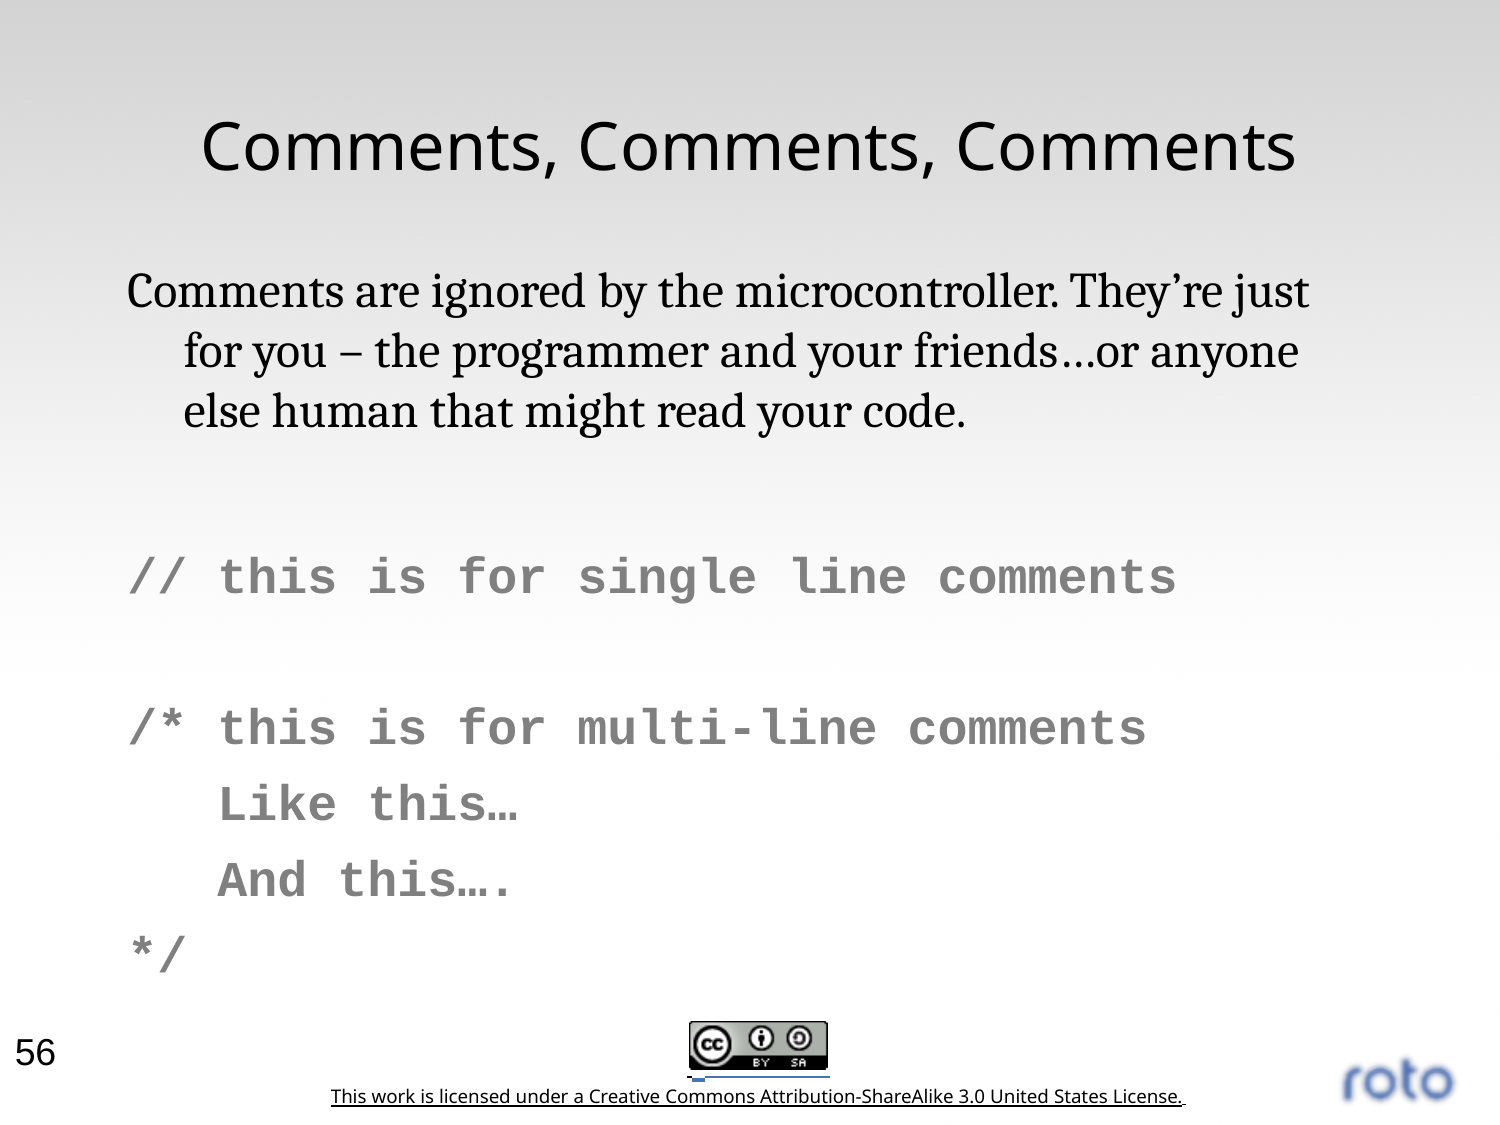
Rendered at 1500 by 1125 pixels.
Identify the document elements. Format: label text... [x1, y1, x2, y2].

title Comments, Comments, Comments [112, 49, 1388, 238]
list Comments are ignored by the microcontroller. They’re just for you – the programmer and your friends…or anyone else human that might read your code. // this is for single line comments /* this is for multi-line comments Like this… And this…. */ [112, 249, 1388, 925]
picture [0, 0, 1500, 1125]
